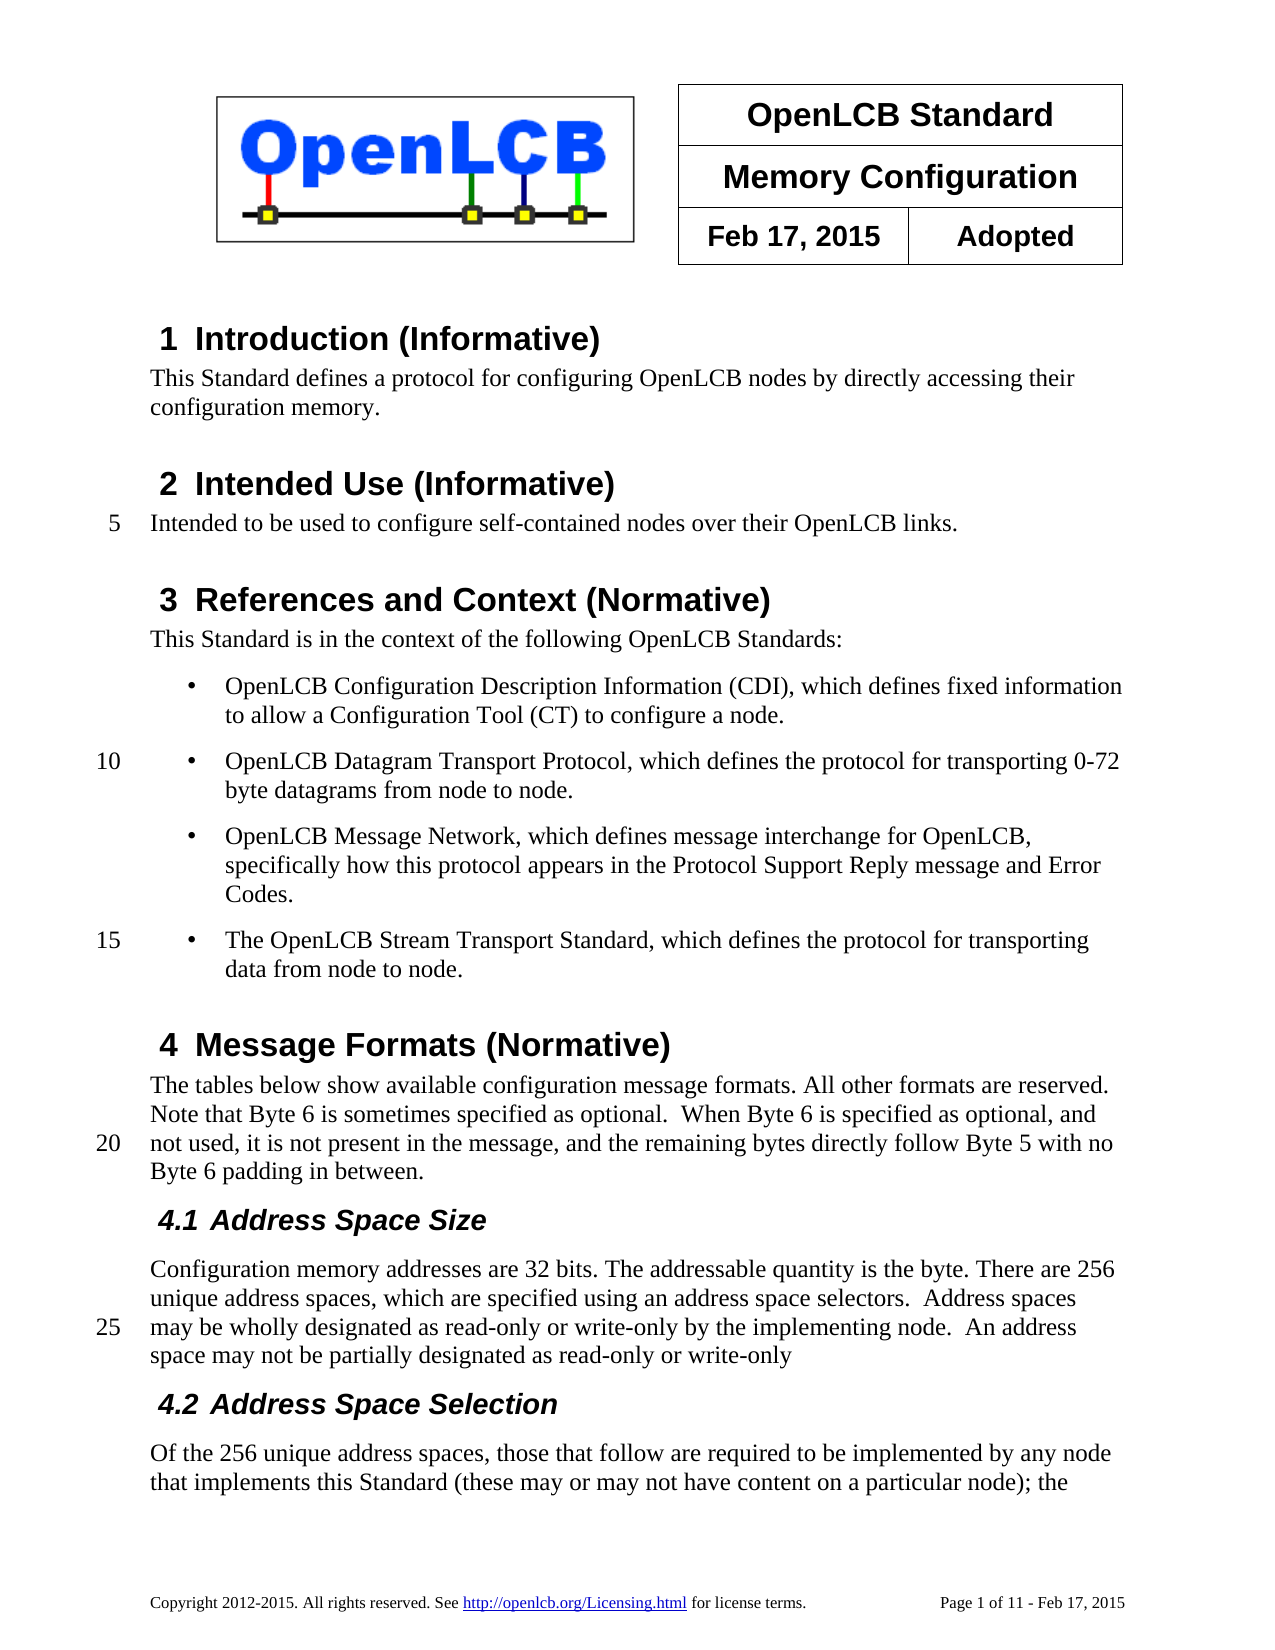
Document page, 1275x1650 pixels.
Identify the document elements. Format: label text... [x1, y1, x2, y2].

list OpenLCB Configuration Description Information (CDI), which defines fixed information to allow a Configuration Tool (CT) to configure a node. [187, 671, 1125, 728]
list OpenLCB Message Network, which defines message interchange for OpenLCB, specifically how this protocol appears in the Protocol Support Reply message and Error Codes. [187, 821, 1125, 908]
subtitle References and Context (Normative) [150, 580, 1125, 618]
list OpenLCB Datagram Transport Protocol, which defines the protocol for transporting 0-72 byte datagrams from node to node. [187, 746, 1125, 804]
text This Standard is in the context of the following OpenLCB Standards: [150, 624, 1125, 653]
list The OpenLCB Stream Transport Standard, which defines the protocol for transporting data from node to node. [187, 925, 1125, 983]
subtitle Message Formats (Normative) [150, 1026, 1125, 1064]
subtitle Address Space Selection [150, 1387, 1125, 1420]
text Of the 256 unique address spaces, those that follow are required to be implemented by any node that implements this Standard (these may or may not have content on a particular node); the [150, 1438, 1125, 1496]
subtitle Intended Use (Informative) [150, 464, 1125, 502]
text The tables below show available configuration message formats. All other formats are reserved. Note that Byte 6 is sometimes specified as optional. When Byte 6 is specified as optional, and not used, it is not present in the message, and the remaining bytes directly follow Byte 5 with no Byte 6 padding in between. [150, 1070, 1125, 1185]
text Intended to be used to configure self-contained nodes over their OpenLCB links. [150, 508, 1125, 537]
picture [216, 95, 636, 244]
text Configuration memory addresses are 32 bits. The addressable quantity is the byte. There are 256 unique address spaces, which are specified using an address space selectors. Address spaces may be wholly designated as read-only or write-only by the implementing node. An address space may not be partially designated as read-only or write-only [150, 1254, 1125, 1369]
subtitle Address Space Size [150, 1203, 1125, 1236]
text This Standard defines a protocol for configuring OpenLCB nodes by directly accessing their configuration memory. [150, 363, 1125, 421]
subtitle Introduction (Informative) [150, 319, 1125, 357]
